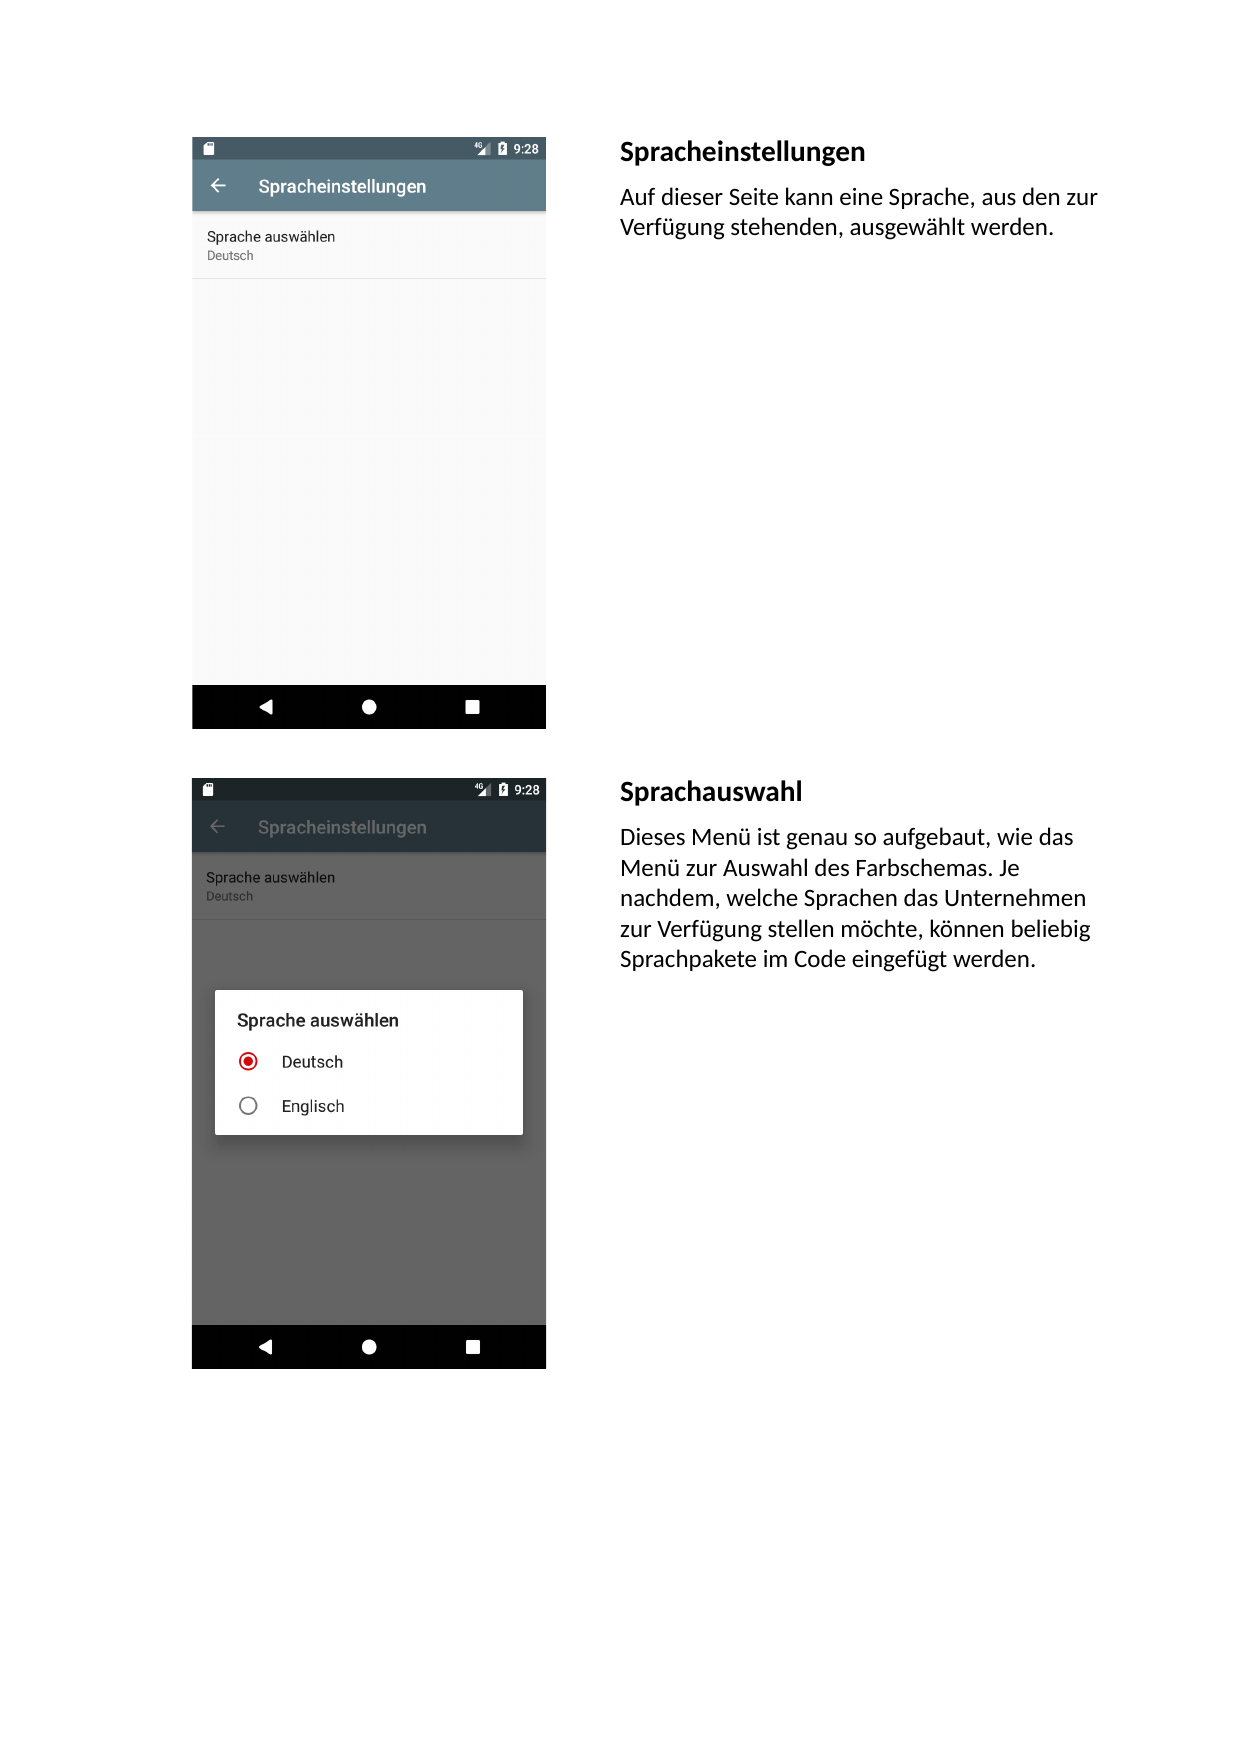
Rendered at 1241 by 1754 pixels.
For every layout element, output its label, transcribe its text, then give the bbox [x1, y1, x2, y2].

picture [192, 137, 546, 729]
table_cell Spracheinstellungen Auf dieser Seite kann eine Sprache, aus den zur Verfügung stehenden, ausgewählt werden. [620, 118, 1122, 759]
table_cell [118, 118, 620, 759]
table_cell [118, 759, 620, 1399]
picture [191, 778, 547, 1369]
table_cell Sprachauswahl Dieses Menü ist genau so aufgebaut, wie das Menü zur Auswahl des Farbschemas. Je nachdem, welche Sprachen das Unternehmen zur Verfügung stellen möchte, können beliebig Sprachpakete im Code eingefügt werden. [620, 759, 1122, 1399]
